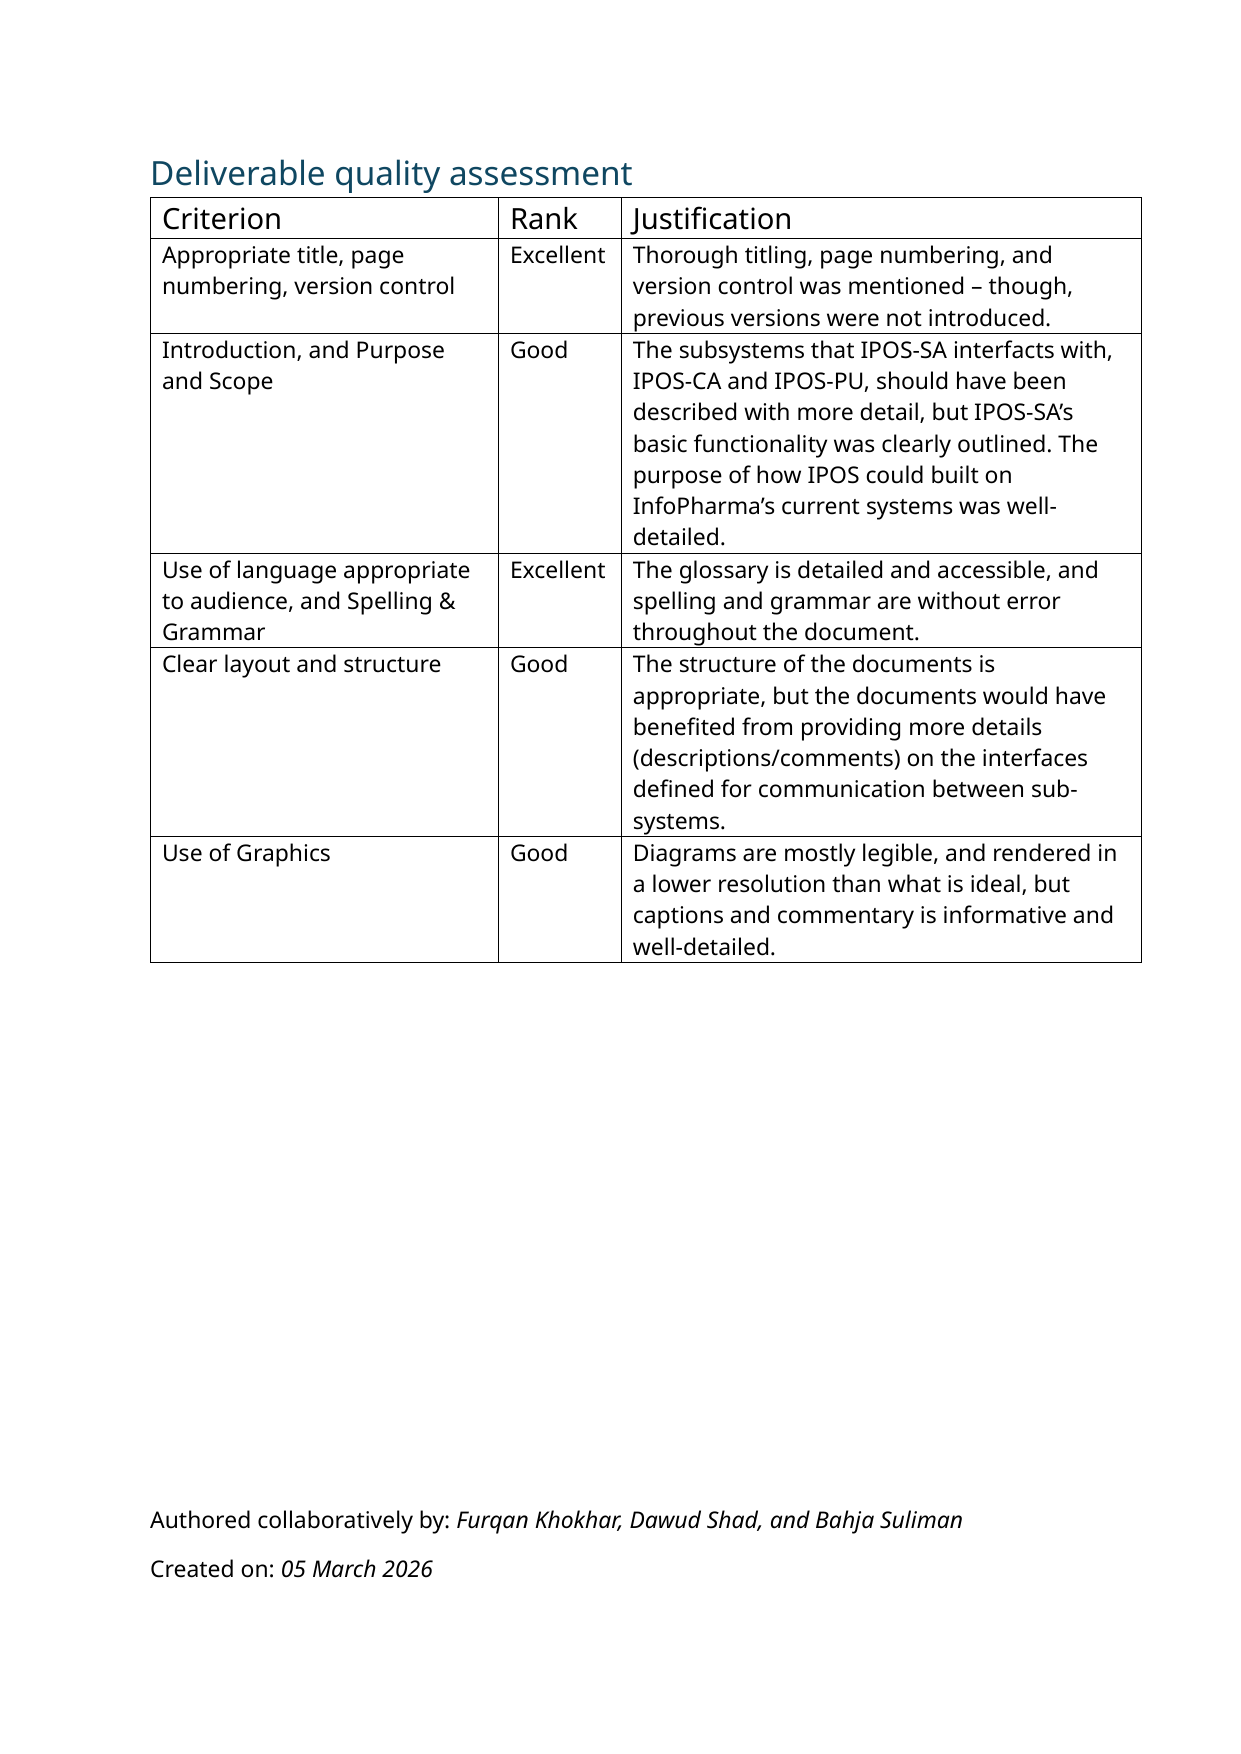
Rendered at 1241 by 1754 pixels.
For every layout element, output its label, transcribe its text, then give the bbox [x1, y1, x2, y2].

table_cell Introduction, and Purpose and Scope [151, 334, 498, 552]
text Created on: 05 March 2026 [150, 1553, 1090, 1584]
table_cell Appropriate title, page numbering, version control [151, 239, 498, 333]
table_cell Use of Graphics [151, 837, 498, 962]
table_cell The structure of the documents is appropriate, but the documents would have benefited from providing more details (descriptions/comments) on the interfaces defined for communication between sub-systems. [622, 648, 1141, 836]
table_header Rank [499, 198, 621, 238]
table_cell Thorough titling, page numbering, and version control was mentioned – though, previous versions were not introduced. [622, 239, 1141, 333]
table_cell Diagrams are mostly legible, and rendered in a lower resolution than what is ideal, but captions and commentary is informative and well-detailed. [622, 837, 1141, 962]
table_cell Excellent [499, 239, 621, 333]
table_header Criterion [151, 198, 498, 238]
subtitle Deliverable quality assessment [150, 150, 1090, 195]
table_cell The glossary is detailed and accessible, and spelling and grammar are without error throughout the document. [622, 554, 1141, 647]
table_cell Good [499, 648, 621, 836]
table_cell The subsystems that IPOS-SA interfacts with, IPOS-CA and IPOS-PU, should have been described with more detail, but IPOS-SA’s basic functionality was clearly outlined. The purpose of how IPOS could built on InfoPharma’s current systems was well-detailed. [622, 334, 1141, 552]
table_cell Excellent [499, 554, 621, 647]
table_header Justification [622, 198, 1141, 238]
table_cell Good [499, 334, 621, 552]
table_cell Use of language appropriate to audience, and Spelling & Grammar [151, 554, 498, 647]
text Authored collaboratively by: Furqan Khokhar, Dawud Shad, and Bahja Suliman [150, 1504, 1090, 1535]
table_cell Clear layout and structure [151, 648, 498, 836]
table_cell Good [499, 837, 621, 962]
